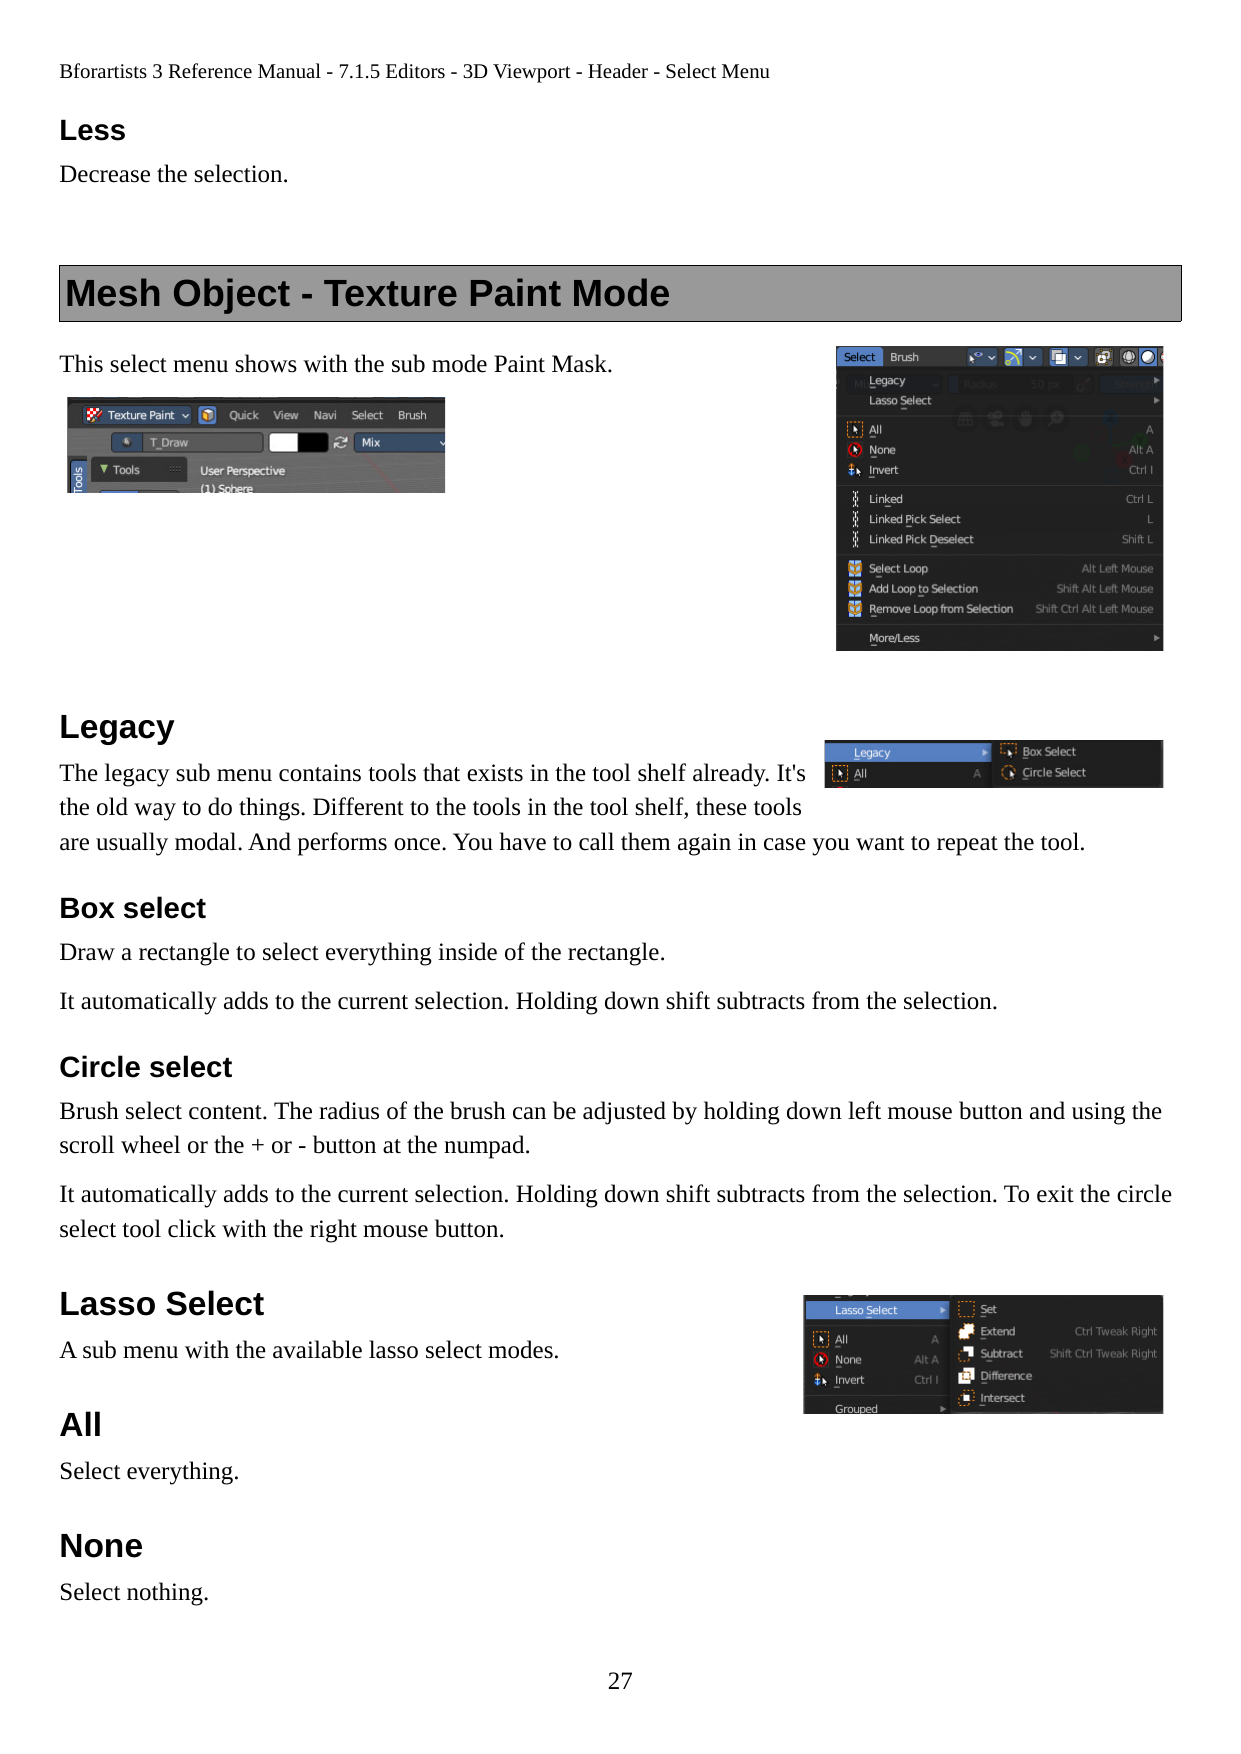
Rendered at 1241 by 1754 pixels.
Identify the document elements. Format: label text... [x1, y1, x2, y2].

subtitle Lasso Select [59, 1284, 1181, 1322]
text Draw a rectangle to select everything inside of the rectangle. [59, 937, 1181, 966]
table_header Mesh Object - Texture Paint Mode [60, 266, 1181, 321]
subtitle Box select [59, 891, 1181, 924]
text Select everything. [59, 1456, 1181, 1485]
picture [803, 1295, 1164, 1414]
subtitle Legacy [59, 707, 1181, 746]
picture [836, 346, 1164, 651]
text Decrease the selection. [59, 159, 1181, 188]
text It automatically adds to the current selection. Holding down shift subtracts from the selection. [59, 986, 1181, 1015]
text A sub menu with the available lasso select modes. [59, 1335, 803, 1364]
subtitle None [59, 1526, 1181, 1564]
picture [67, 397, 446, 493]
subtitle Circle select [59, 1049, 1181, 1083]
text This select menu shows with the sub mode Paint Mask. [59, 349, 836, 378]
text Brush select content. The radius of the brush can be adjusted by holding down left mouse button and using the scroll wheel or the + or - button at the numpad. [59, 1096, 1181, 1159]
subtitle All [59, 1405, 1181, 1443]
text Select nothing. [59, 1577, 1181, 1606]
text It automatically adds to the current selection. Holding down shift subtracts from the selection. To exit the circle select tool click with the right mouse button. [59, 1179, 1181, 1243]
subtitle Less [59, 113, 1181, 146]
picture [824, 740, 1164, 788]
text The legacy sub menu contains tools that exists in the tool shelf already. It's the old way to do things. Different to the tools in the tool shelf, these tools are usually modal. And performs once. You have to call them again in case you want to repeat the tool. [59, 758, 1181, 856]
